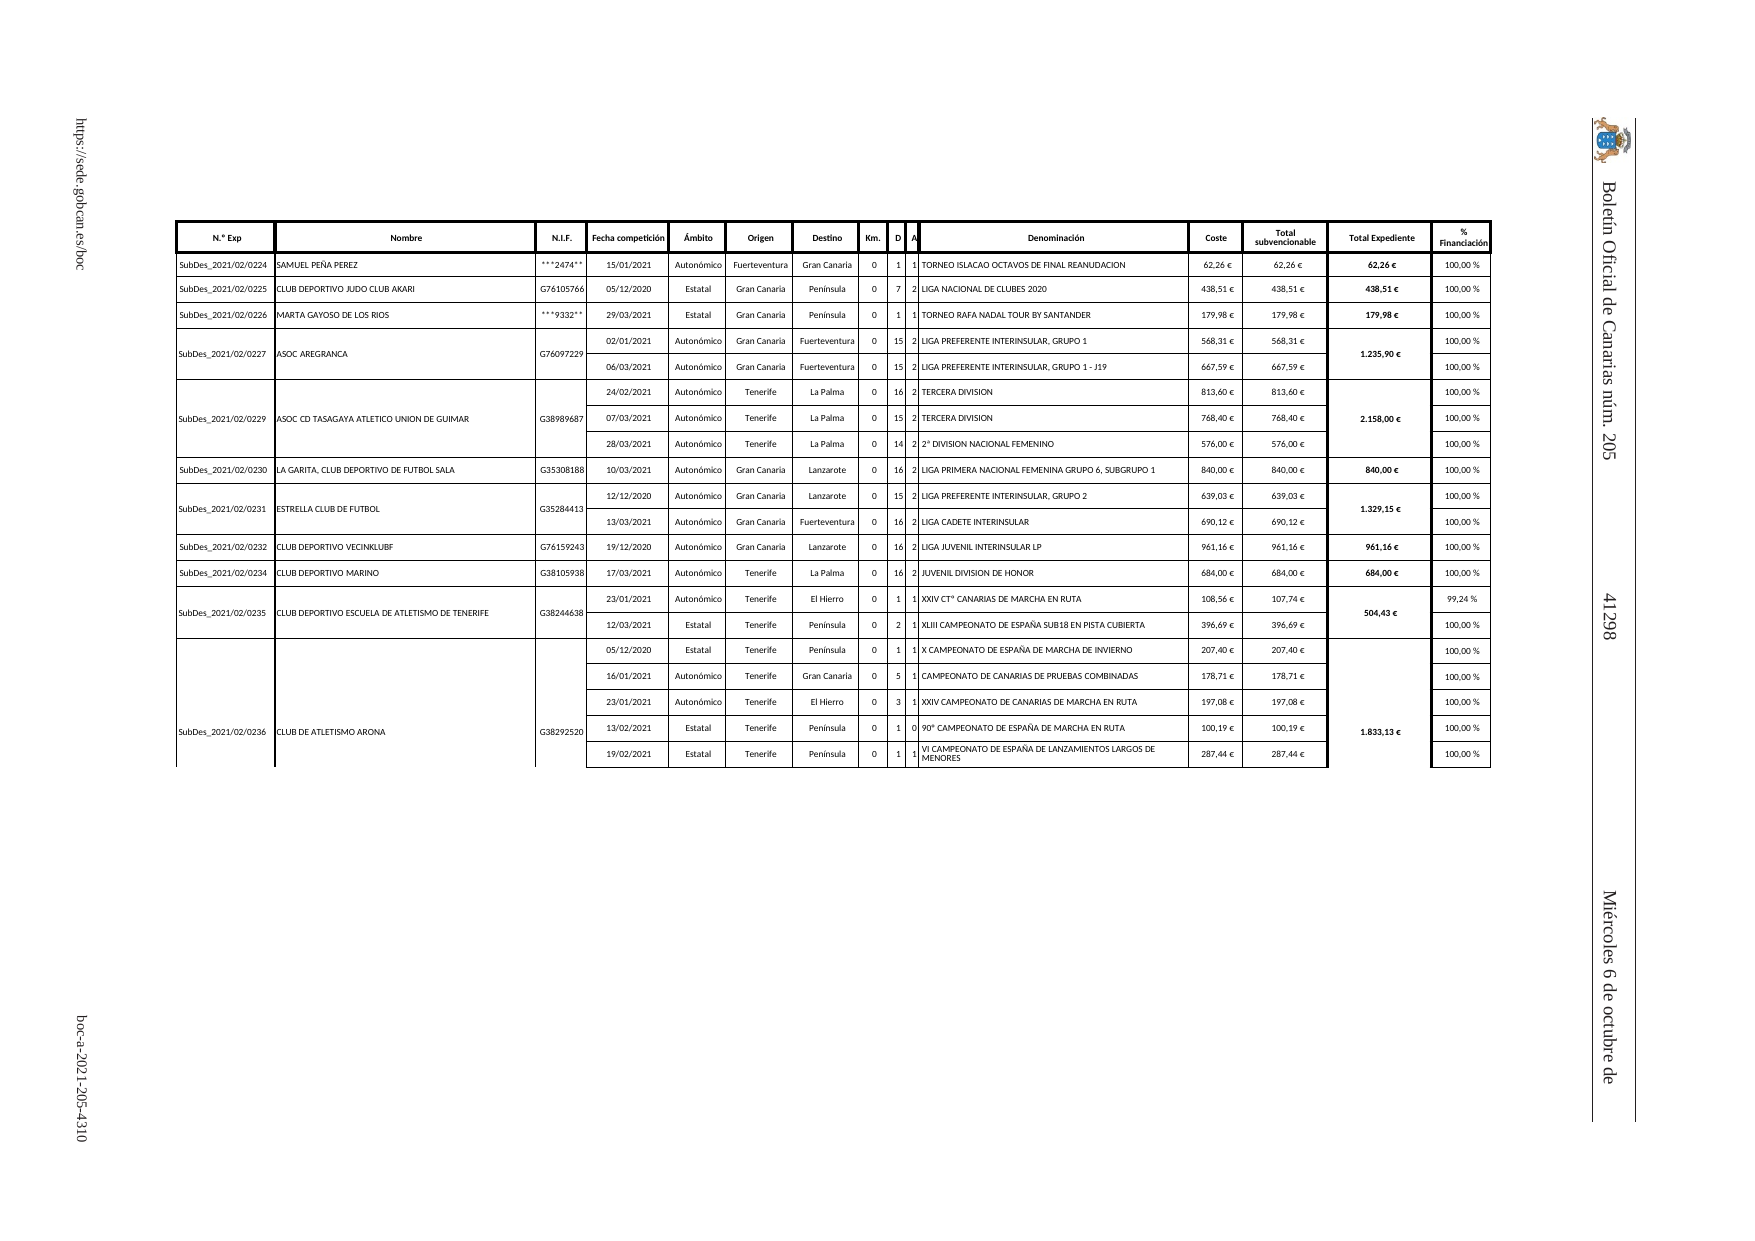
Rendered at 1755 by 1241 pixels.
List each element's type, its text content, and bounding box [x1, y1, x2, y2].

table_cell 12/03/2021 [587, 613, 668, 637]
table_cell G35308188 [536, 458, 586, 482]
table_cell 0 [859, 329, 887, 353]
table_cell 06/03/2021 [587, 354, 668, 379]
table_header N.I.F. [537, 223, 585, 251]
table_cell 684,00 € [1329, 561, 1430, 586]
table_cell 108,56 € [1189, 587, 1242, 612]
table_cell 0 [906, 716, 918, 741]
table_cell TORNEO RAFA NADAL TOUR BY SANTANDER [919, 303, 1188, 327]
table_cell XXIV CAMPEONATO DE CANARIAS DE MARCHA EN RUTA [919, 690, 1188, 715]
table_cell Lanzarote [793, 484, 858, 508]
table_cell 12/12/2020 [587, 484, 668, 508]
table_header Origen [727, 223, 791, 251]
table_cell G38292520 [536, 639, 586, 767]
table_cell 100,00 % [1433, 613, 1490, 637]
table_header Ámbito [670, 223, 724, 251]
table_cell 0 [859, 690, 887, 715]
table_cell 179,98 € [1189, 303, 1242, 327]
table_cell CLUB DEPORTIVO JUDO CLUB AKARI [276, 277, 535, 302]
table_cell 0 [859, 432, 887, 457]
table_cell Gran Canaria [726, 354, 792, 379]
table_cell 639,03 € [1189, 484, 1242, 508]
table_cell Estatal [669, 742, 725, 767]
table_cell 2 [906, 561, 918, 586]
table_cell Gran Canaria [726, 277, 792, 302]
table_cell La Palma [793, 561, 858, 586]
table_cell 1 [906, 690, 918, 715]
table_cell 07/03/2021 [587, 406, 668, 431]
table_cell Estatal [669, 639, 725, 663]
table_cell 99,24 % [1433, 587, 1490, 612]
table_cell Tenerife [726, 690, 792, 715]
table_cell El Hierro [793, 690, 858, 715]
table_cell Gran Canaria [726, 484, 792, 508]
table_cell 504,43 € [1329, 587, 1430, 637]
table_cell 2 [888, 613, 905, 637]
table_cell G76105766 [536, 277, 586, 302]
table_cell 178,71 € [1243, 664, 1326, 689]
table_cell Tenerife [726, 664, 792, 689]
table_cell 768,40 € [1189, 406, 1242, 431]
table_cell 100,00 % [1433, 303, 1490, 327]
table_cell Gran Canaria [793, 254, 858, 276]
table_cell 10/03/2021 [587, 458, 668, 482]
table_cell 197,08 € [1189, 690, 1242, 715]
table_cell ESTRELLA CLUB DE FUTBOL [276, 484, 535, 534]
table_cell 0 [859, 716, 887, 741]
table_cell 0 [859, 484, 887, 508]
table_cell 961,16 € [1189, 535, 1242, 560]
table_cell Península [793, 716, 858, 741]
table_cell 2 [906, 484, 918, 508]
table_cell 2ª DIVISION NACIONAL FEMENINO [919, 432, 1188, 457]
table_cell Tenerife [726, 639, 792, 663]
table_cell Península [793, 639, 858, 663]
table_cell Autonómico [669, 509, 725, 534]
table_header Total Expediente [1329, 223, 1430, 251]
table_cell 438,51 € [1329, 277, 1430, 302]
table_cell 568,31 € [1243, 329, 1326, 353]
table_cell 100,00 % [1433, 277, 1490, 302]
table_cell Tenerife [726, 561, 792, 586]
table_cell 16 [888, 561, 905, 586]
table_cell 576,00 € [1189, 432, 1242, 457]
table_cell 438,51 € [1243, 277, 1326, 302]
table_cell Autonómico [669, 587, 725, 612]
table_cell 961,16 € [1329, 535, 1430, 560]
table_cell 100,00 % [1433, 432, 1490, 457]
table_cell ASOC AREGRANCA [276, 329, 535, 379]
table_cell ***9332** [536, 303, 586, 327]
table_cell Península [793, 277, 858, 302]
table_cell 100,00 % [1433, 664, 1490, 689]
table_cell Autonómico [669, 380, 725, 405]
table_cell Lanzarote [793, 535, 858, 560]
table_cell Tenerife [726, 587, 792, 612]
table_cell CLUB DEPORTIVO VECINKLUBF [276, 535, 535, 560]
table_header Fecha competición [588, 223, 667, 251]
table_cell SubDes_2021/02/0230 [177, 458, 274, 482]
table_cell Fuerteventura [793, 329, 858, 353]
table_header N.º Exp [178, 223, 273, 251]
table_cell 0 [859, 742, 887, 767]
table_cell Autonómico [669, 406, 725, 431]
table_cell 0 [859, 509, 887, 534]
table_cell VI CAMPEONATO DE ESPAÑA DE LANZAMIENTOS LARGOS DE MENORES [919, 742, 1188, 767]
table_header A [907, 223, 917, 251]
table_cell 2 [906, 509, 918, 534]
table_cell G76097229 [536, 329, 586, 379]
table_cell 17/03/2021 [587, 561, 668, 586]
table_cell LIGA PREFERENTE INTERINSULAR, GRUPO 2 [919, 484, 1188, 508]
table_cell 639,03 € [1243, 484, 1326, 508]
table_cell G35284413 [536, 484, 586, 534]
table_cell 3 [888, 690, 905, 715]
table_cell 0 [859, 254, 887, 276]
table_cell 1 [888, 742, 905, 767]
table_cell LIGA NACIONAL DE CLUBES 2020 [919, 277, 1188, 302]
table_cell 29/03/2021 [587, 303, 668, 327]
table_cell Autonómico [669, 458, 725, 482]
table_cell 2 [906, 458, 918, 482]
table_cell Gran Canaria [726, 509, 792, 534]
table_cell Estatal [669, 277, 725, 302]
table_cell 13/03/2021 [587, 509, 668, 534]
table_cell 1.833,13 € [1329, 639, 1430, 767]
table_header Destino [794, 223, 857, 251]
table_cell 2 [906, 277, 918, 302]
table_cell 207,40 € [1243, 639, 1326, 663]
table_cell Autonómico [669, 354, 725, 379]
table_cell 1 [906, 742, 918, 767]
table_cell Tenerife [726, 432, 792, 457]
table_cell Gran Canaria [793, 664, 858, 689]
table_cell SubDes_2021/02/0227 [177, 329, 274, 379]
table_cell La Palma [793, 432, 858, 457]
table_header D [889, 223, 904, 251]
table_cell Estatal [669, 716, 725, 741]
table_cell MARTA GAYOSO DE LOS RIOS [276, 303, 535, 327]
table_cell 396,69 € [1189, 613, 1242, 637]
table_cell 178,71 € [1189, 664, 1242, 689]
text 41298 [1600, 593, 1621, 642]
table_cell 02/01/2021 [587, 329, 668, 353]
table_cell 15 [888, 354, 905, 379]
table_cell 690,12 € [1243, 509, 1326, 534]
table_header Nombre [277, 223, 534, 251]
table_cell 100,00 % [1433, 509, 1490, 534]
table_cell Península [793, 613, 858, 637]
table_cell 396,69 € [1243, 613, 1326, 637]
table_cell 0 [859, 613, 887, 637]
table_cell 100,00 % [1433, 690, 1490, 715]
table_cell 15 [888, 406, 905, 431]
table_cell 62,26 € [1189, 254, 1242, 276]
table_cell LIGA PRIMERA NACIONAL FEMENINA GRUPO 6, SUBGRUPO 1 [919, 458, 1188, 482]
table_cell SAMUEL PEÑA PEREZ [276, 254, 535, 276]
table_cell 100,00 % [1433, 742, 1490, 767]
table_cell 438,51 € [1189, 277, 1242, 302]
table_cell Gran Canaria [726, 329, 792, 353]
table_cell SubDes_2021/02/0236 [177, 639, 274, 767]
table_cell 0 [859, 587, 887, 612]
table_cell 690,12 € [1189, 509, 1242, 534]
table_cell 2 [906, 329, 918, 353]
table_cell Tenerife [726, 742, 792, 767]
table_cell 813,60 € [1189, 380, 1242, 405]
table_cell 840,00 € [1189, 458, 1242, 482]
table_cell 207,40 € [1189, 639, 1242, 663]
table_cell 15 [888, 329, 905, 353]
table_cell 100,00 % [1433, 458, 1490, 482]
table_cell X CAMPEONATO DE ESPAÑA DE MARCHA DE INVIERNO [919, 639, 1188, 663]
table_cell G38244638 [536, 587, 586, 637]
table_cell 1 [906, 664, 918, 689]
table_cell 0 [859, 664, 887, 689]
table_cell 100,00 % [1433, 354, 1490, 379]
table_cell 179,98 € [1243, 303, 1326, 327]
table_cell Gran Canaria [726, 535, 792, 560]
table_cell Autonómico [669, 690, 725, 715]
table_cell Gran Canaria [726, 458, 792, 482]
table_cell Autonómico [669, 329, 725, 353]
table_cell SubDes_2021/02/0229 [177, 380, 274, 457]
text Boletín Oficial de Canarias núm. 205 [1599, 181, 1621, 462]
table_cell 100,19 € [1189, 716, 1242, 741]
table_cell CLUB DEPORTIVO ESCUELA DE ATLETISMO DE TENERIFE [276, 587, 535, 637]
table_cell El Hierro [793, 587, 858, 612]
table_cell 16 [888, 535, 905, 560]
table_cell 961,16 € [1243, 535, 1326, 560]
table_cell 0 [859, 277, 887, 302]
table_cell 107,74 € [1243, 587, 1326, 612]
table_cell 667,59 € [1243, 354, 1326, 379]
table_cell 1 [888, 716, 905, 741]
text Miércoles 6 de octubre de 2021 [1598, 890, 1621, 1124]
table_cell Fuerteventura [726, 254, 792, 276]
table_cell SubDes_2021/02/0232 [177, 535, 274, 560]
table_cell ASOC CD TASAGAYA ATLETICO UNION DE GUIMAR [276, 380, 535, 457]
table_cell 684,00 € [1189, 561, 1242, 586]
table_cell SubDes_2021/02/0224 [177, 254, 274, 276]
table_cell 24/02/2021 [587, 380, 668, 405]
table_cell 768,40 € [1243, 406, 1326, 431]
table_cell 19/12/2020 [587, 535, 668, 560]
table_cell 13/02/2021 [587, 716, 668, 741]
table_cell 287,44 € [1189, 742, 1242, 767]
table_cell Autonómico [669, 535, 725, 560]
table_cell La Palma [793, 406, 858, 431]
text https://sede.gobcan.es/boc [73, 118, 90, 273]
table_cell 100,00 % [1433, 639, 1490, 663]
table_cell 2.158,00 € [1329, 380, 1430, 457]
table_cell 100,00 % [1433, 406, 1490, 431]
table_cell LIGA CADETE INTERINSULAR [919, 509, 1188, 534]
table_cell 7 [888, 277, 905, 302]
table_cell 62,26 € [1243, 254, 1326, 276]
table_cell SubDes_2021/02/0234 [177, 561, 274, 586]
table_cell 100,19 € [1243, 716, 1326, 741]
table_cell Autonómico [669, 484, 725, 508]
table_cell 1.235,90 € [1329, 329, 1430, 379]
table_cell 0 [859, 458, 887, 482]
table_header Km. [860, 223, 886, 251]
table_cell 1 [888, 303, 905, 327]
table_cell G38989687 [536, 380, 586, 457]
table_header Denominación [921, 223, 1187, 251]
table_cell 100,00 % [1433, 329, 1490, 353]
table_cell 05/12/2020 [587, 277, 668, 302]
table_cell 813,60 € [1243, 380, 1326, 405]
table_cell 16 [888, 458, 905, 482]
table_cell La Palma [793, 380, 858, 405]
table_cell 1 [906, 613, 918, 637]
table_cell 2 [906, 406, 918, 431]
table_cell 0 [859, 406, 887, 431]
table_cell 179,98 € [1329, 303, 1430, 327]
table_cell 2 [906, 535, 918, 560]
table_cell Autonómico [669, 664, 725, 689]
table_cell 28/03/2021 [587, 432, 668, 457]
table_cell G76159243 [536, 535, 586, 560]
table_cell Tenerife [726, 716, 792, 741]
table_cell 16/01/2021 [587, 664, 668, 689]
table_cell 1 [906, 587, 918, 612]
table_header Coste [1190, 223, 1241, 251]
table_cell 05/12/2020 [587, 639, 668, 663]
table_cell ***2474** [536, 254, 586, 276]
table_cell 16 [888, 380, 905, 405]
table_cell SubDes_2021/02/0226 [177, 303, 274, 327]
table_cell 667,59 € [1189, 354, 1242, 379]
table_cell 15/01/2021 [587, 254, 668, 276]
table_cell SubDes_2021/02/0225 [177, 277, 274, 302]
table_cell Península [793, 303, 858, 327]
table_cell 15 [888, 484, 905, 508]
table_cell 2 [906, 432, 918, 457]
table_cell Fuerteventura [793, 509, 858, 534]
table_cell 840,00 € [1329, 458, 1430, 482]
table_cell Fuerteventura [793, 354, 858, 379]
table_cell 90º CAMPEONATO DE ESPAÑA DE MARCHA EN RUTA [919, 716, 1188, 741]
table_cell 100,00 % [1433, 561, 1490, 586]
table_cell Estatal [669, 303, 725, 327]
table_cell XLIII CAMPEONATO DE ESPAÑA SUB18 EN PISTA CUBIERTA [919, 613, 1188, 637]
table_cell Tenerife [726, 406, 792, 431]
table_cell 100,00 % [1433, 716, 1490, 741]
table_cell LA GARITA, CLUB DEPORTIVO DE FUTBOL SALA [276, 458, 535, 482]
table_cell 23/01/2021 [587, 690, 668, 715]
table_cell TERCERA DIVISION [919, 380, 1188, 405]
text boc-a-2021-205-4310 [74, 1016, 91, 1145]
table_cell SubDes_2021/02/0235 [177, 587, 274, 637]
table_cell LIGA JUVENIL INTERINSULAR LP [919, 535, 1188, 560]
table_cell Lanzarote [793, 458, 858, 482]
table_cell 1 [906, 639, 918, 663]
table_cell CLUB DE ATLETISMO ARONA [276, 639, 535, 767]
table_cell Península [793, 742, 858, 767]
table_cell 0 [859, 561, 887, 586]
table_cell 684,00 € [1243, 561, 1326, 586]
table_cell 0 [859, 380, 887, 405]
table_cell 1.329,15 € [1329, 484, 1430, 534]
table_cell CAMPEONATO DE CANARIAS DE PRUEBAS COMBINADAS [919, 664, 1188, 689]
table_cell 1 [906, 303, 918, 327]
table_cell Autonómico [669, 254, 725, 276]
table_cell 0 [859, 639, 887, 663]
table_cell 197,08 € [1243, 690, 1326, 715]
table_cell JUVENIL DIVISION DE HONOR [919, 561, 1188, 586]
table_cell SubDes_2021/02/0231 [177, 484, 274, 534]
table_cell 100,00 % [1433, 380, 1490, 405]
table_cell XXIV CTº CANARIAS DE MARCHA EN RUTA [919, 587, 1188, 612]
table_cell 0 [859, 303, 887, 327]
table_cell 840,00 € [1243, 458, 1326, 482]
table_cell 1 [906, 254, 918, 276]
table_cell 100,00 % [1433, 484, 1490, 508]
table_cell G38105938 [536, 561, 586, 586]
table_cell TERCERA DIVISION [919, 406, 1188, 431]
table_cell 0 [859, 354, 887, 379]
table_cell 0 [859, 535, 887, 560]
table_cell Gran Canaria [726, 303, 792, 327]
table_cell 576,00 € [1243, 432, 1326, 457]
table_cell 1 [888, 587, 905, 612]
table_cell 62,26 € [1329, 254, 1430, 276]
table_cell Autonómico [669, 561, 725, 586]
table_cell 1 [888, 254, 905, 276]
table_cell 14 [888, 432, 905, 457]
table_cell 2 [906, 380, 918, 405]
table_cell Estatal [669, 613, 725, 637]
table_cell 100,00 % [1433, 254, 1490, 276]
table_cell Autonómico [669, 432, 725, 457]
table_cell LIGA PREFERENTE INTERINSULAR, GRUPO 1 [919, 329, 1188, 353]
table_cell 287,44 € [1243, 742, 1326, 767]
table_cell TORNEO ISLACAO OCTAVOS DE FINAL REANUDACION [919, 254, 1188, 276]
table_cell LIGA PREFERENTE INTERINSULAR, GRUPO 1 - J19 [919, 354, 1188, 379]
table_header Total subvencionable [1244, 223, 1326, 251]
table_cell 19/02/2021 [587, 742, 668, 767]
table_cell 23/01/2021 [587, 587, 668, 612]
table_cell CLUB DEPORTIVO MARINO [276, 561, 535, 586]
table_cell 100,00 % [1433, 535, 1490, 560]
table_cell 16 [888, 509, 905, 534]
table_cell 568,31 € [1189, 329, 1242, 353]
table_cell 5 [888, 664, 905, 689]
table_cell 2 [906, 354, 918, 379]
table_cell 1 [888, 639, 905, 663]
table_cell Tenerife [726, 613, 792, 637]
table_header % Financiación [1433, 223, 1489, 251]
table_cell Tenerife [726, 380, 792, 405]
